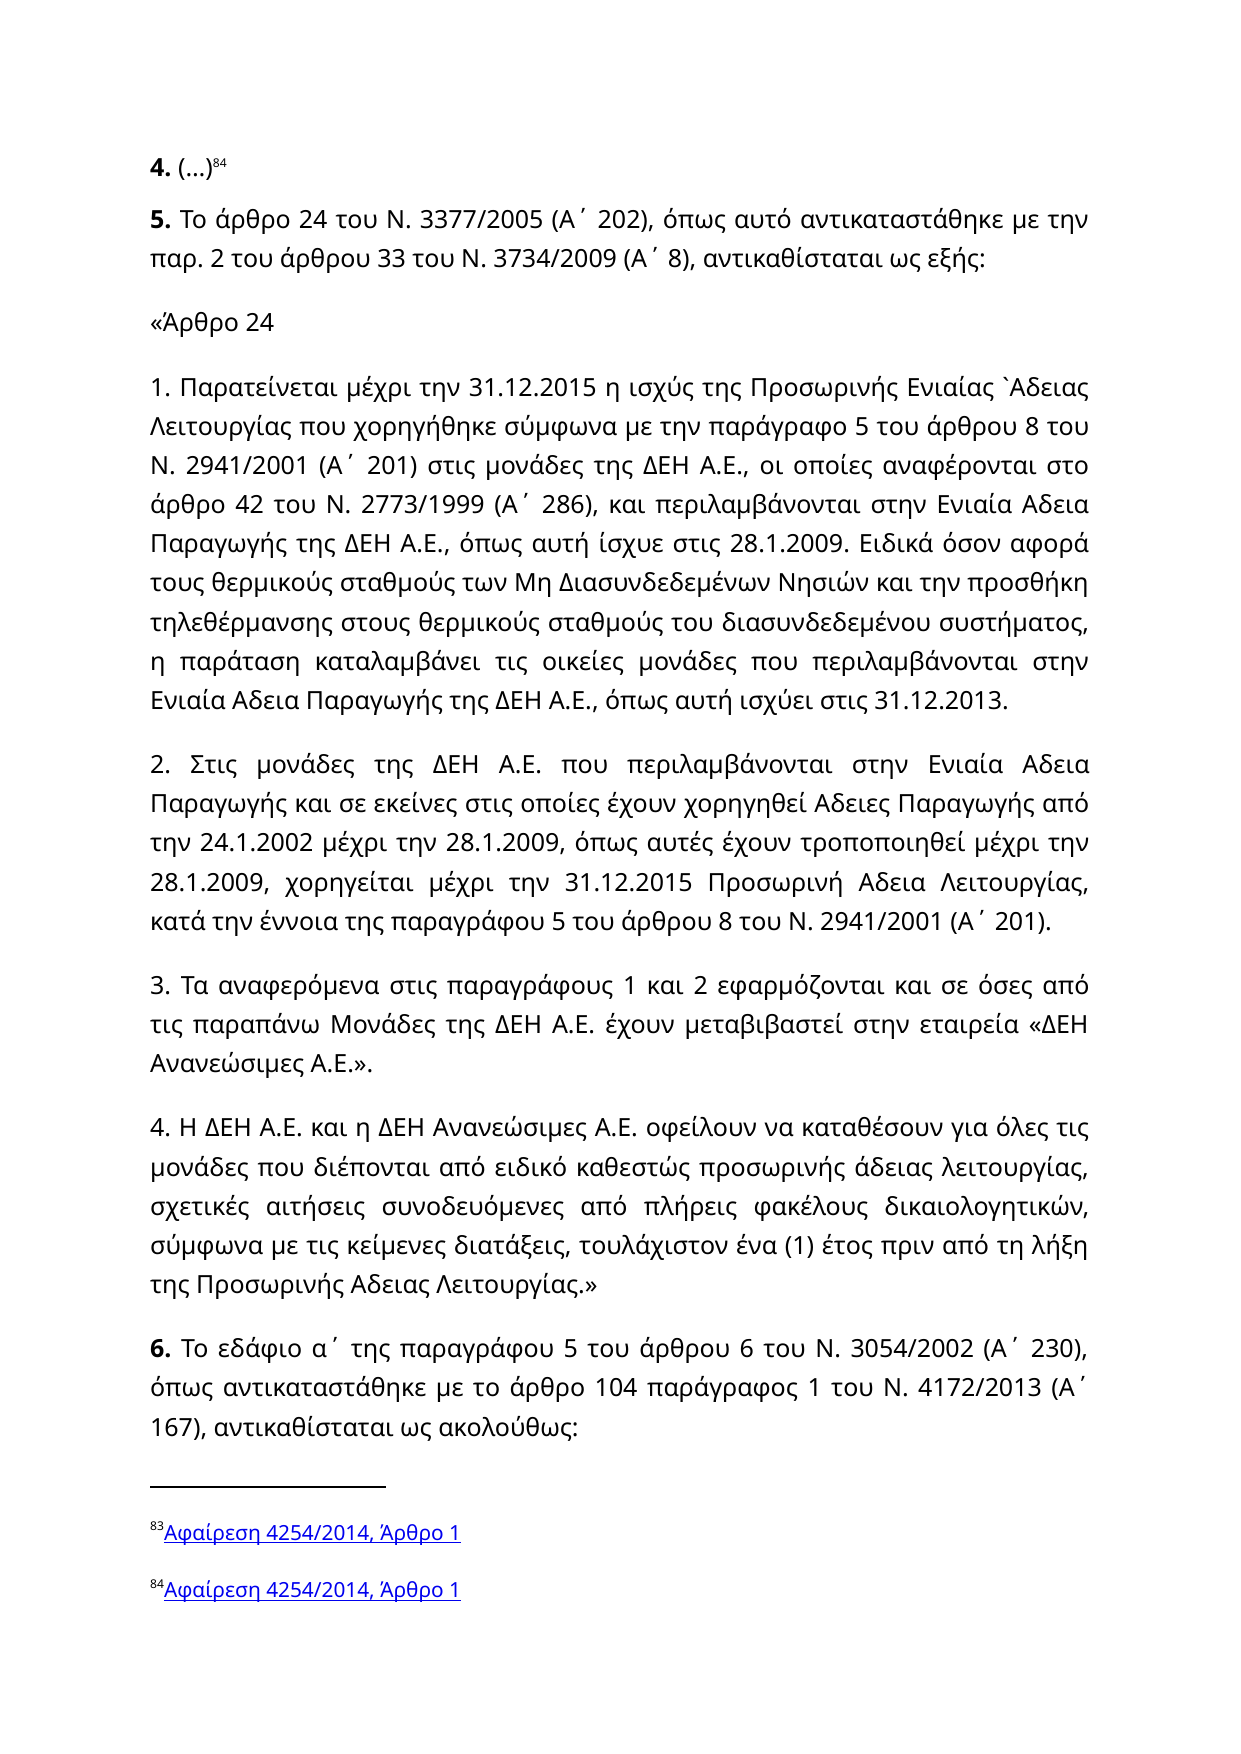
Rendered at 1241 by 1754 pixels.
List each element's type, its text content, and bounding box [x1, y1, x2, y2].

text Αφαίρεση 4254/2014, Άρθρο 1 [150, 1576, 1090, 1604]
text Αφαίρεση 4254/2014, Άρθρο 1 [150, 1518, 1090, 1546]
text 4. (…) [150, 150, 1090, 184]
text 5. Το άρθρο 24 του Ν. 3377/2005 (Α΄ 202), όπως αυτό αντικαταστάθηκε με την παρ. 2 του άρθρου 33 του Ν. 3734/2009 (Α΄ 8), αντικαθίσταται ως εξής: [150, 202, 1090, 275]
text 1. Παρατείνεται μέχρι την 31.12.2015 η ισχύς της Προσωρινής Ενιαίας `Αδειας Λειτουργίας που χορηγήθηκε σύμφωνα με την παράγραφο 5 του άρθρου 8 του Ν. 2941/2001 (Α΄ 201) στις μονάδες της ΔΕΗ Α.Ε., οι οποίες αναφέρονται στο άρθρο 42 του Ν. 2773/1999 (Α΄ 286), και περιλαμβάνονται στην Ενιαία Αδεια Παραγωγής της ΔΕΗ Α.Ε., όπως αυτή ίσχυε στις 28.1.2009. Ειδικά όσον αφορά τους θερμικούς σταθμούς των Μη Διασυνδεδεμένων Νησιών και την προσθήκη τηλεθέρμανσης στους θερμικούς σταθμούς του διασυνδεδεμένου συστήματος, η παράταση καταλαμβάνει τις οικείες μονάδες που περιλαμβάνονται στην Ενιαία Αδεια Παραγωγής της ΔΕΗ Α.Ε., όπως αυτή ισχύει στις 31.12.2013. [150, 369, 1090, 717]
text «Άρθρο 24 [150, 305, 1090, 339]
text 3. Τα αναφερόμενα στις παραγράφους 1 και 2 εφαρμόζονται και σε όσες από τις παραπάνω Μονάδες της ΔΕΗ Α.Ε. έχουν μεταβιβαστεί στην εταιρεία «ΔΕΗ Ανανεώσιμες Α.Ε.». [150, 967, 1090, 1080]
text 6. Το εδάφιο α΄ της παραγράφου 5 του άρθρου 6 του Ν. 3054/2002 (Α΄ 230), όπως αντικαταστάθηκε με το άρθρο 104 παράγραφος 1 του Ν. 4172/2013 (Α΄ 167), αντικαθίσταται ως ακολούθως: [150, 1331, 1090, 1443]
text 2. Στις μονάδες της ΔΕΗ Α.Ε. που περιλαμβάνονται στην Ενιαία Αδεια Παραγωγής και σε εκείνες στις οποίες έχουν χορηγηθεί Αδειες Παραγωγής από την 24.1.2002 μέχρι την 28.1.2009, όπως αυτές έχουν τροποποιηθεί μέχρι την 28.1.2009, χορηγείται μέχρι την 31.12.2015 Προσωρινή Αδεια Λειτουργίας, κατά την έννοια της παραγράφου 5 του άρθρου 8 του Ν. 2941/2001 (Α΄ 201). [150, 747, 1090, 937]
text 4. Η ΔΕΗ Α.Ε. και η ΔΕΗ Ανανεώσιμες Α.Ε. οφείλουν να καταθέσουν για όλες τις μονάδες που διέπονται από ειδικό καθεστώς προσωρινής άδειας λειτουργίας, σχετικές αιτήσεις συνοδευόμενες από πλήρεις φακέλους δικαιολογητικών, σύμφωνα με τις κείμενες διατάξεις, τουλάχιστον ένα (1) έτος πριν από τη λήξη της Προσωρινής Αδειας Λειτουργίας.» [150, 1110, 1090, 1301]
